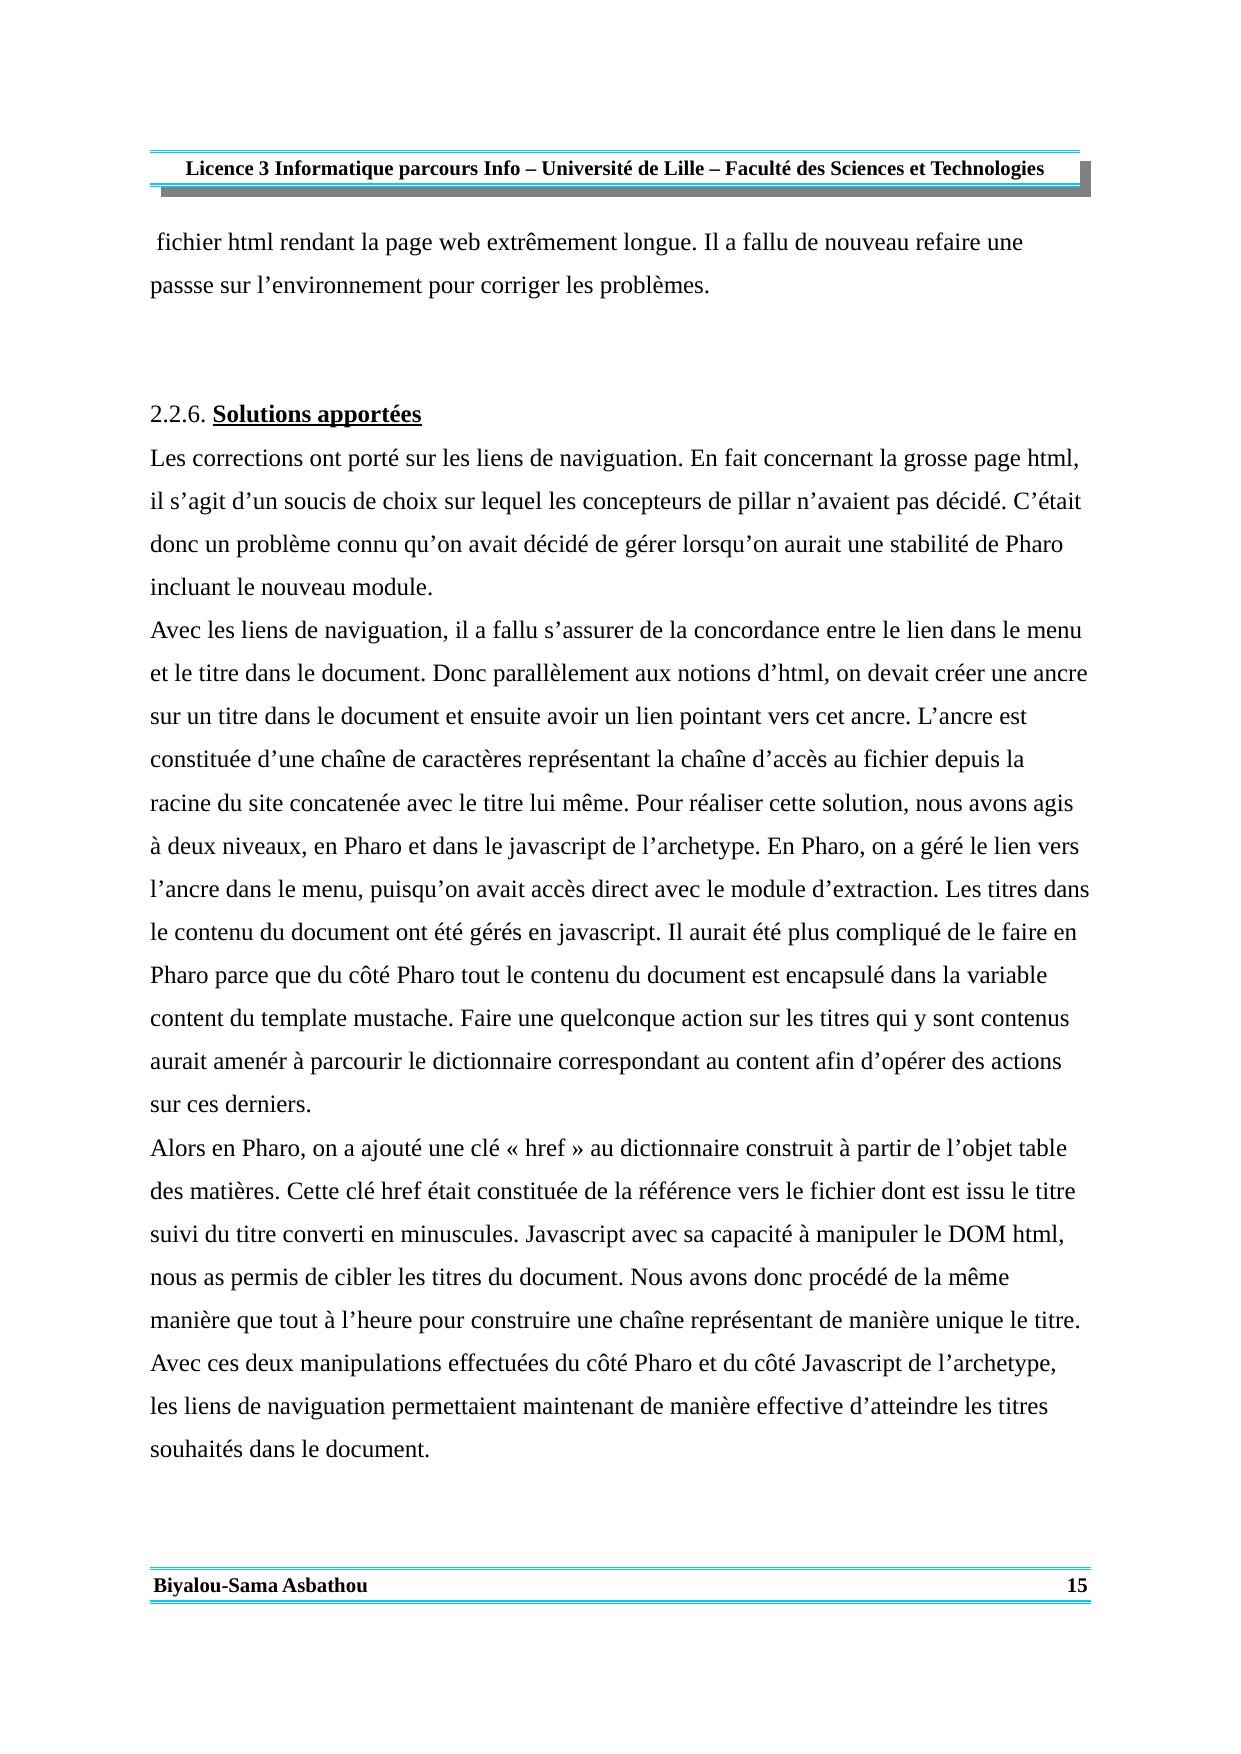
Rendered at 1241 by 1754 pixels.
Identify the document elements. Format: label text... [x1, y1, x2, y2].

text à deux niveaux, en Pharo et dans le javascript de l’archetype. En Pharo, on a géré le lien vers l’ancre dans le menu, puisqu’on avait accès direct avec le module d’extraction. Les titres dans le contenu du document ont été gérés en javascript. Il aurait été plus compliqué de le faire en Pharo parce que du côté Pharo tout le contenu du document est encapsulé dans la variable content du template mustache. Faire une quelconque action sur les titres qui y sont contenus aurait amenér à parcourir le dictionnaire correspondant au content afin d’opérer des actions sur ces derniers. [150, 831, 1091, 1118]
text 2.2.6. Solutions apportées [150, 399, 1091, 428]
text Les corrections ont porté sur les liens de naviguation. En fait concernant la grosse page html, il s’agit d’un soucis de choix sur lequel les concepteurs de pillar n’avaient pas décidé. C’était donc un problème connu qu’on avait décidé de gérer lorsqu’on aurait une stabilité de Pharo incluant le nouveau module. [150, 443, 1091, 601]
text Alors en Pharo, on a ajouté une clé « href » au dictionnaire construit à partir de l’objet table des matières. Cette clé href était constituée de la référence vers le fichier dont est issu le titre suivi du titre converti en minuscules. Javascript avec sa capacité à manipuler le DOM html, nous as permis de cibler les titres du document. Nous avons donc procédé de la même manière que tout à l’heure pour construire une chaîne représentant de manière unique le titre. Avec ces deux manipulations effectuées du côté Pharo et du côté Javascript de l’archetype, les liens de naviguation permettaient maintenant de manière effective d’atteindre les titres souhaités dans le document. [150, 1133, 1091, 1463]
text Avec les liens de naviguation, il a fallu s’assurer de la concordance entre le lien dans le menu et le titre dans le document. Donc parallèlement aux notions d’html, on devait créer une ancre sur un titre dans le document et ensuite avoir un lien pointant vers cet ancre. L’ancre est constituée d’une chaîne de caractères représentant la chaîne d’accès au fichier depuis la racine du site concatenée avec le titre lui même. Pour réaliser cette solution, nous avons agis [150, 615, 1091, 816]
text fichier html rendant la page web extrêmement longue. Il a fallu de nouveau refaire une passse sur l’environnement pour corriger les problèmes. [150, 227, 1091, 299]
